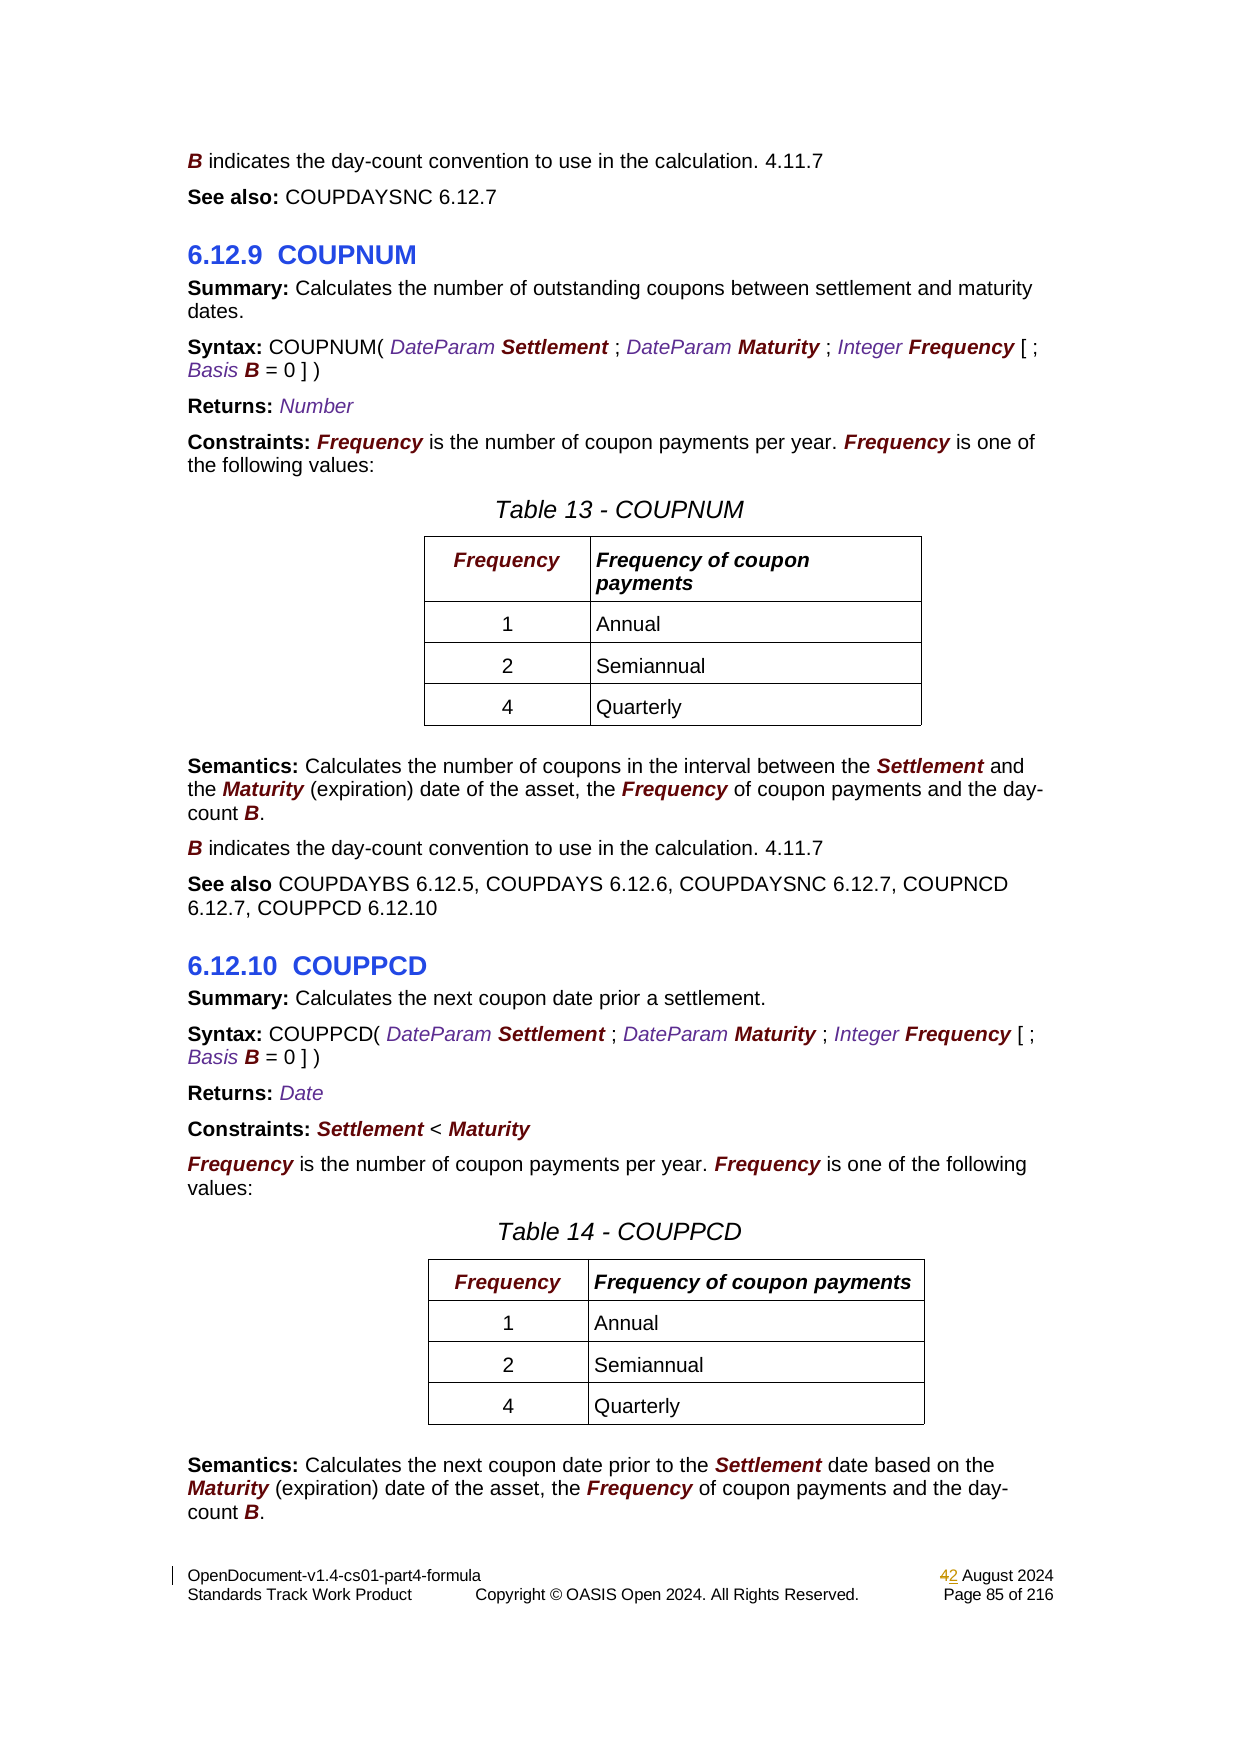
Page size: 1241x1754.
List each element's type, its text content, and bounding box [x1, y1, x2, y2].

text Semantics: Calculates the number of coupons in the interval between the Settlement and the Maturity (expiration) date of the asset, the Frequency of coupon payments and the day-count B. [187, 731, 1053, 825]
subtitle COUPPCD [187, 951, 1053, 981]
text B indicates the day-count convention to use in the calculation. 4.11.7 [187, 837, 1053, 860]
text See also COUPDAYBS 6.12.5, COUPDAYS 6.12.6, COUPDAYSNC 6.12.7, COUPNCD 6.12.7, COUPPCD 6.12.10 [187, 872, 1053, 919]
table_header Frequency of coupon payments [589, 1260, 924, 1300]
table_cell 4 [429, 1383, 588, 1423]
text Summary: Calculates the next coupon date prior a settlement. [187, 987, 1053, 1010]
text Constraints: Settlement < Maturity [187, 1117, 1053, 1141]
text Syntax: COUPPCD( DateParam Settlement ; DateParam Maturity ; Integer Frequency [ ; Basis B = 0 ] ) [187, 1022, 1053, 1069]
table_cell Quarterly [591, 684, 921, 724]
text Table 14 - COUPPCD [187, 1218, 1053, 1246]
table_cell 2 [425, 643, 590, 683]
table_cell Annual [591, 602, 921, 642]
text See also: COUPDAYSNC 6.12.7 [187, 186, 1053, 209]
text B indicates the day-count convention to use in the calculation. 4.11.7 [187, 150, 1053, 173]
table_cell Semiannual [589, 1342, 924, 1382]
table_header Frequency [425, 537, 590, 601]
table_cell Annual [589, 1301, 924, 1341]
table_cell 1 [429, 1301, 588, 1341]
text Returns: Number [187, 394, 1053, 418]
text Summary: Calculates the number of outstanding coupons between settlement and maturity dates. [187, 276, 1053, 323]
table_cell Quarterly [589, 1383, 924, 1423]
table_cell 4 [425, 684, 590, 724]
text Frequency is the number of coupon payments per year. Frequency is one of the following values: [187, 1153, 1053, 1200]
text Syntax: COUPNUM( DateParam Settlement ; DateParam Maturity ; Integer Frequency [ ; Basis B = 0 ] ) [187, 335, 1053, 382]
table_cell Semiannual [591, 643, 921, 683]
text Semantics: Calculates the next coupon date prior to the Settlement date based on the Maturity (expiration) date of the asset, the Frequency of coupon payments and the day-count B. [187, 1429, 1053, 1524]
table_header Frequency [429, 1260, 588, 1300]
table_cell 1 [425, 602, 590, 642]
subtitle COUPNUM [187, 240, 1053, 270]
text Constraints: Frequency is the number of coupon payments per year. Frequency is one of the following values: [187, 430, 1053, 477]
text Table 13 - COUPNUM [187, 496, 1053, 524]
table_cell 2 [429, 1342, 588, 1382]
text Returns: Date [187, 1081, 1053, 1105]
table_header Frequency of coupon payments [591, 537, 921, 601]
